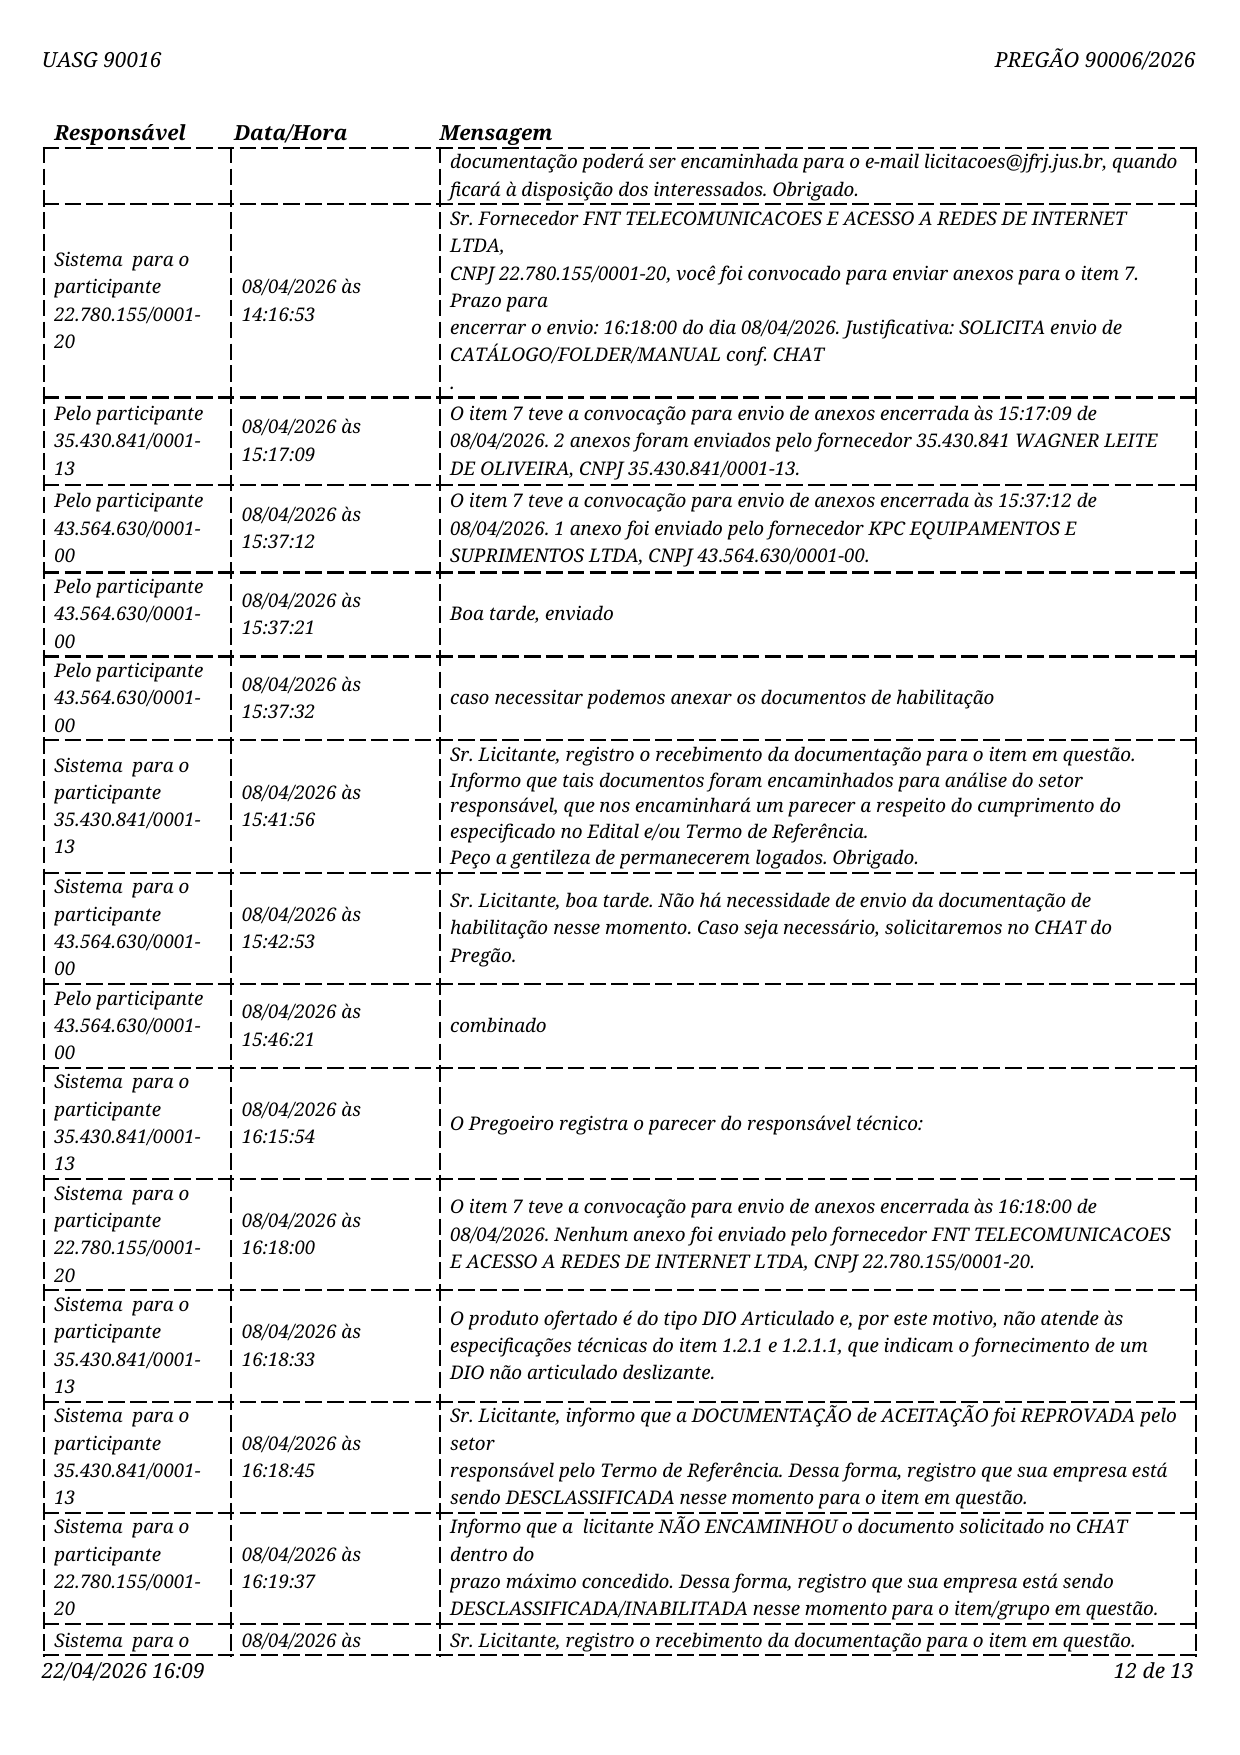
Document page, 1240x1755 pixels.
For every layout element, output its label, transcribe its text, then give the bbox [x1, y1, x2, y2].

table_cell Sr. Licitante, registro o recebimento da documentação para o item em questão. [440, 1623, 1196, 1654]
table_cell Sistema para o participante 35.430.841/0001-13 [44, 1289, 231, 1401]
table_cell Sistema para o participante 22.780.155/0001-20 [44, 1512, 231, 1623]
table_cell Informo que a licitante NÃO ENCAMINHOU o documento solicitado no CHAT dentro do prazo máximo concedido. Dessa forma, registro que sua empresa está sendo DESCLASSIFICADA/INABILITADA nesse momento para o item/grupo em questão. [440, 1512, 1196, 1623]
table_cell Sr. Licitante, informo que a DOCUMENTAÇÃO de ACEITAÇÃO foi REPROVADA pelo setor responsável pelo Termo de Referência. Dessa forma, registro que sua empresa está sendo DESCLASSIFICADA nesse momento para o item em questão. [440, 1401, 1196, 1512]
table_cell caso necessitar podemos anexar os documentos de habilitação [440, 655, 1196, 739]
table_cell 08/04/2026 às 15:17:09 [231, 396, 439, 484]
table_cell [231, 147, 439, 203]
table_cell 08/04/2026 às 15:42:53 [231, 872, 439, 983]
table_cell documentação poderá ser encaminhada para o e-mail licitacoes@jfrj.jus.br, quando ficará à disposição dos interessados. Obrigado. [440, 147, 1196, 203]
table_cell O produto ofertado é do tipo DIO Articulado e, por este motivo, não atende às especificações técnicas do item 1.2.1 e 1.2.1.1, que indicam o fornecimento de um DIO não articulado deslizante. [440, 1289, 1196, 1401]
table_cell 08/04/2026 às 15:37:12 [231, 484, 439, 571]
table_cell O item 7 teve a convocação para envio de anexos encerrada às 16:18:00 de 08/04/2026. Nenhum anexo foi enviado pelo fornecedor FNT TELECOMUNICACOES E ACESSO A REDES DE INTERNET LTDA, CNPJ 22.780.155/0001-20. [440, 1178, 1196, 1289]
table_cell Sistema para o participante 35.430.841/0001-13 [44, 739, 231, 872]
table_cell Sistema para o participante 35.430.841/0001-13 [44, 1401, 231, 1512]
table_cell 08/04/2026 às 15:46:21 [231, 983, 439, 1067]
table_cell Pelo participante 43.564.630/0001-00 [44, 983, 231, 1067]
table_cell O item 7 teve a convocação para envio de anexos encerrada às 15:37:12 de 08/04/2026. 1 anexo foi enviado pelo fornecedor KPC EQUIPAMENTOS E SUPRIMENTOS LTDA, CNPJ 43.564.630/0001-00. [440, 484, 1196, 571]
table_cell Pelo participante 43.564.630/0001-00 [44, 484, 231, 571]
table_cell Pelo participante 43.564.630/0001-00 [44, 655, 231, 739]
table_cell Sr. Fornecedor FNT TELECOMUNICACOES E ACESSO A REDES DE INTERNET LTDA, CNPJ 22.780.155/0001-20, você foi convocado para enviar anexos para o item 7. Prazo para encerrar o envio: 16:18:00 do dia 08/04/2026. Justificativa: SOLICITA envio de CATÁLOGO/FOLDER/MANUAL conf. CHAT . [440, 203, 1196, 396]
table_cell 08/04/2026 às 15:37:21 [231, 571, 439, 655]
table_cell 08/04/2026 às 16:19:37 [231, 1512, 439, 1623]
table_cell 08/04/2026 às 16:18:00 [231, 1178, 439, 1289]
table_cell 08/04/2026 às 16:18:45 [231, 1401, 439, 1512]
table_cell Sr. Licitante, registro o recebimento da documentação para o item em questão. Informo que tais documentos foram encaminhados para análise do setor responsável, que nos encaminhará um parecer a respeito do cumprimento do especificado no Edital e/ou Termo de Referência. Peço a gentileza de permanecerem logados. Obrigado. [440, 739, 1196, 872]
table_cell [44, 147, 231, 203]
table_cell 08/04/2026 às 15:37:32 [231, 655, 439, 739]
table_cell 08/04/2026 às 16:18:33 [231, 1289, 439, 1401]
table_cell Sistema para o participante 22.780.155/0001-20 [44, 1178, 231, 1289]
table_cell Boa tarde, enviado [440, 571, 1196, 655]
table_cell O item 7 teve a convocação para envio de anexos encerrada às 15:17:09 de 08/04/2026. 2 anexos foram enviados pelo fornecedor 35.430.841 WAGNER LEITE DE OLIVEIRA, CNPJ 35.430.841/0001-13. [440, 396, 1196, 484]
table_cell Pelo participante 43.564.630/0001-00 [44, 571, 231, 655]
table_cell 08/04/2026 às [231, 1623, 439, 1654]
table_cell O Pregoeiro registra o parecer do responsável técnico: [440, 1067, 1196, 1178]
table_cell Sistema para o participante 35.430.841/0001-13 [44, 1067, 231, 1178]
table_cell Pelo participante 35.430.841/0001-13 [44, 396, 231, 484]
table_cell Sr. Licitante, boa tarde. Não há necessidade de envio da documentação de habilitação nesse momento. Caso seja necessário, solicitaremos no CHAT do Pregão. [440, 872, 1196, 983]
table_cell Sistema para o participante 22.780.155/0001-20 [44, 203, 231, 396]
table_cell Sistema para o [44, 1623, 231, 1654]
table_cell 08/04/2026 às 16:15:54 [231, 1067, 439, 1178]
table_cell Sistema para o participante 43.564.630/0001-00 [44, 872, 231, 983]
table_cell 08/04/2026 às 15:41:56 [231, 739, 439, 872]
table_cell combinado [440, 983, 1196, 1067]
table_cell 08/04/2026 às 14:16:53 [231, 203, 439, 396]
